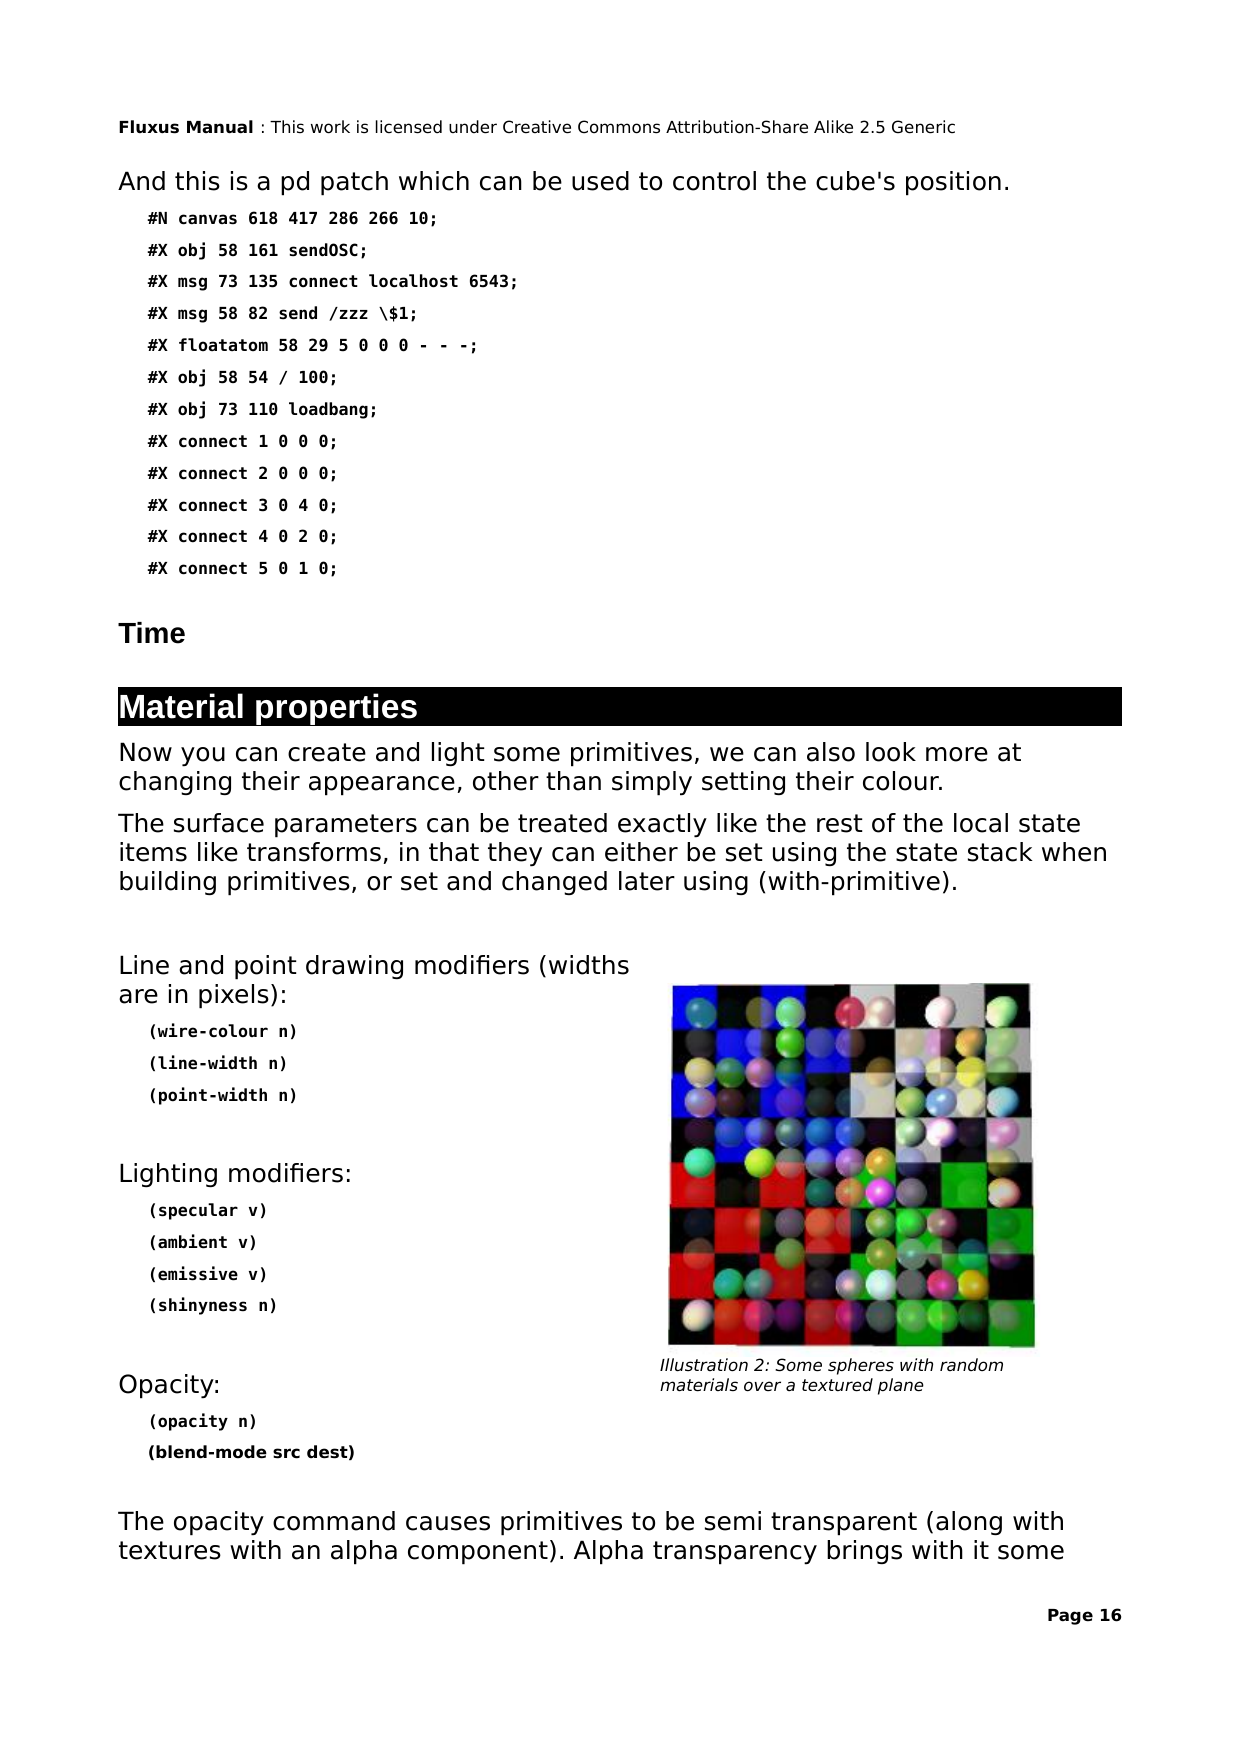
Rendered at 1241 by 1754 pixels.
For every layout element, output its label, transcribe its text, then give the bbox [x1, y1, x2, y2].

text #X floatatom 58 29 5 0 0 0 - - -; [148, 336, 1122, 356]
text Opacity: [118, 1370, 1122, 1399]
subtitle Material properties [118, 687, 1122, 726]
text (point-width n) [148, 1085, 660, 1105]
text [1041, 1296, 1122, 1316]
text [1041, 1264, 1122, 1284]
text Now you can create and light some primitives, we can also look more at changing their appearance, other than simply setting their colour. [118, 738, 1122, 797]
text And this is a pd patch which can be used to control the cube's position. [118, 167, 1122, 196]
text #X msg 58 82 send /zzz \$1; [148, 304, 1122, 324]
text #X msg 73 135 connect localhost 6543; [148, 272, 1122, 292]
text [1041, 1022, 1122, 1041]
picture [667, 983, 1041, 1357]
text (wire-colour n) [148, 1022, 660, 1041]
text #X connect 5 0 1 0; [148, 559, 1122, 579]
text The opacity command causes primitives to be semi transparent (along with textures with an alpha component). Alpha transparency brings with it some [118, 1507, 1122, 1565]
text (opacity n) [148, 1411, 1122, 1431]
text [1041, 1053, 1122, 1073]
text Lighting modifiers: [118, 1159, 660, 1188]
text #X obj 73 110 loadbang; [148, 400, 1122, 419]
text #X connect 2 0 0 0; [148, 464, 1122, 483]
text (emissive v) [148, 1264, 660, 1284]
text [1041, 1159, 1122, 1188]
text #X connect 3 0 4 0; [148, 496, 1122, 515]
text Line and point drawing modifiers (widths are in pixels): [118, 951, 1122, 1009]
text [1041, 1201, 1122, 1220]
text [1041, 1232, 1122, 1252]
text [1041, 1085, 1122, 1105]
text (line-width n) [148, 1053, 660, 1073]
text #X obj 58 54 / 100; [148, 368, 1122, 387]
text Illustration 2: Some spheres with random materials over a textured plane [660, 1353, 1032, 1395]
text #X connect 4 0 2 0; [148, 527, 1122, 547]
text (shinyness n) [148, 1296, 660, 1316]
text #X obj 58 161 sendOSC; [148, 241, 1122, 260]
text (specular v) [148, 1201, 660, 1220]
subtitle Time [118, 616, 1122, 650]
text #N canvas 618 417 286 266 10; [148, 209, 1122, 228]
text (blend-mode src dest) [148, 1443, 1122, 1463]
text #X connect 1 0 0 0; [148, 432, 1122, 451]
text (ambient v) [148, 1232, 660, 1252]
text The surface parameters can be treated exactly like the rest of the local state items like transforms, in that they can either be set using the state stack when building primitives, or set and changed later using (with-primitive). [118, 809, 1122, 897]
